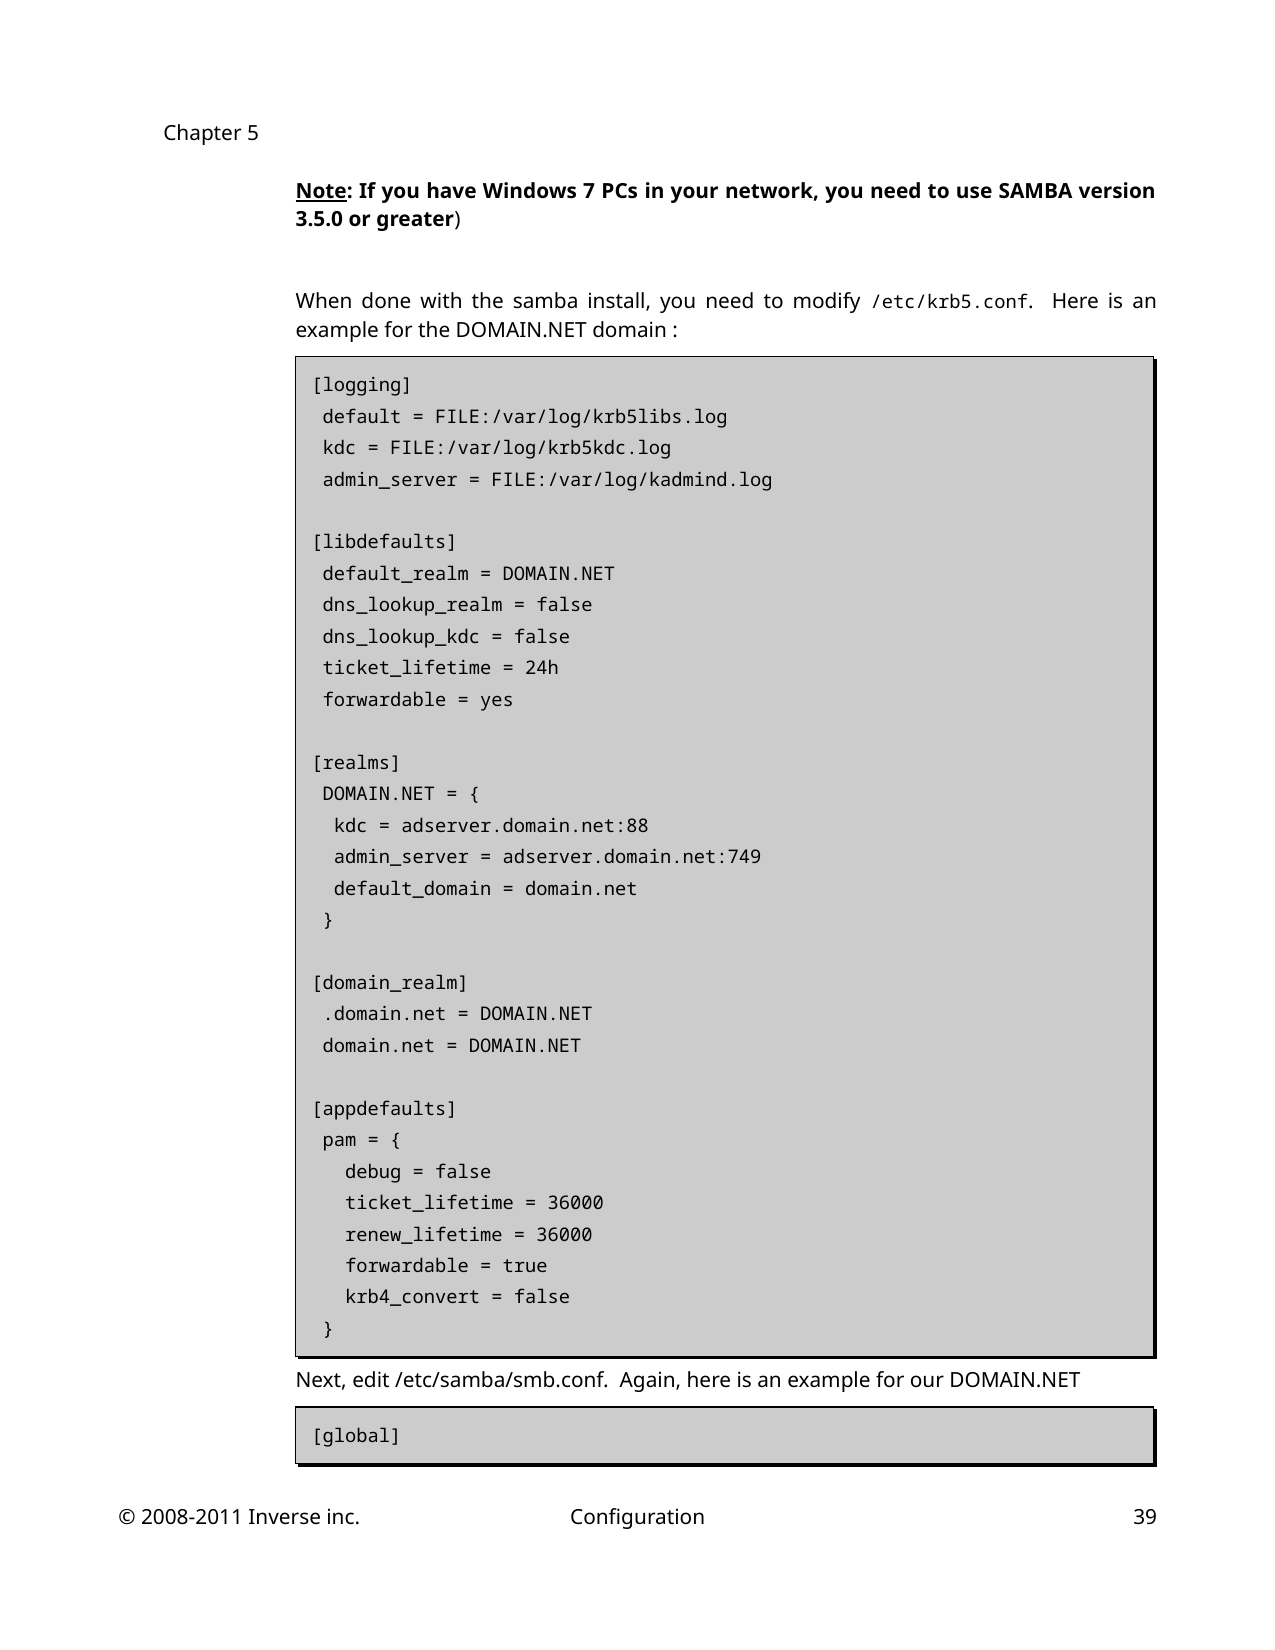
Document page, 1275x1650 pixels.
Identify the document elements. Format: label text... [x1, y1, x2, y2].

text [domain_realm] [296, 953, 1153, 985]
text ticket_lifetime = 36000 [296, 1174, 1153, 1205]
text ticket_lifetime = 24h [296, 639, 1153, 670]
text .domain.net = DOMAIN.NET [296, 985, 1153, 1016]
text DOMAIN.NET = { [296, 765, 1153, 796]
text domain.net = DOMAIN.NET [296, 1016, 1153, 1048]
text krb4_convert = false [296, 1268, 1153, 1299]
text Note: If you have Windows 7 PCs in your network, you need to use SAMBA version 3.5.0 or greater) [295, 176, 1157, 233]
text dns_lookup_realm = false [296, 576, 1153, 607]
text forwardable = true [296, 1237, 1153, 1268]
text admin_server = adserver.domain.net:749 [296, 828, 1153, 859]
text admin_server = FILE:/var/log/kadmind.log [296, 450, 1153, 482]
text dns_lookup_kdc = false [296, 607, 1153, 639]
text [appdefaults] [296, 1079, 1153, 1111]
text kdc = adserver.domain.net:88 [296, 796, 1153, 828]
text [realms] [296, 733, 1153, 765]
text When done with the samba install, you need to modify /etc/krb5.conf. Here is an example for the DOMAIN.NET domain : [295, 286, 1157, 343]
text [logging] [296, 357, 1153, 387]
text kdc = FILE:/var/log/krb5kdc.log [296, 419, 1153, 450]
text [global] [296, 1408, 1153, 1463]
text renew_lifetime = 36000 [296, 1205, 1153, 1237]
text } [296, 1299, 1153, 1356]
text Next, edit /etc/samba/smb.conf. Again, here is an example for our DOMAIN.NET [295, 1366, 1157, 1394]
text debug = false [296, 1142, 1153, 1174]
text default_realm = DOMAIN.NET [296, 544, 1153, 576]
text default = FILE:/var/log/krb5libs.log [296, 387, 1153, 419]
text forwardable = yes [296, 670, 1153, 702]
text pam = { [296, 1111, 1153, 1142]
text [libdefaults] [296, 513, 1153, 544]
text default_domain = domain.net [296, 859, 1153, 891]
text } [296, 891, 1153, 922]
